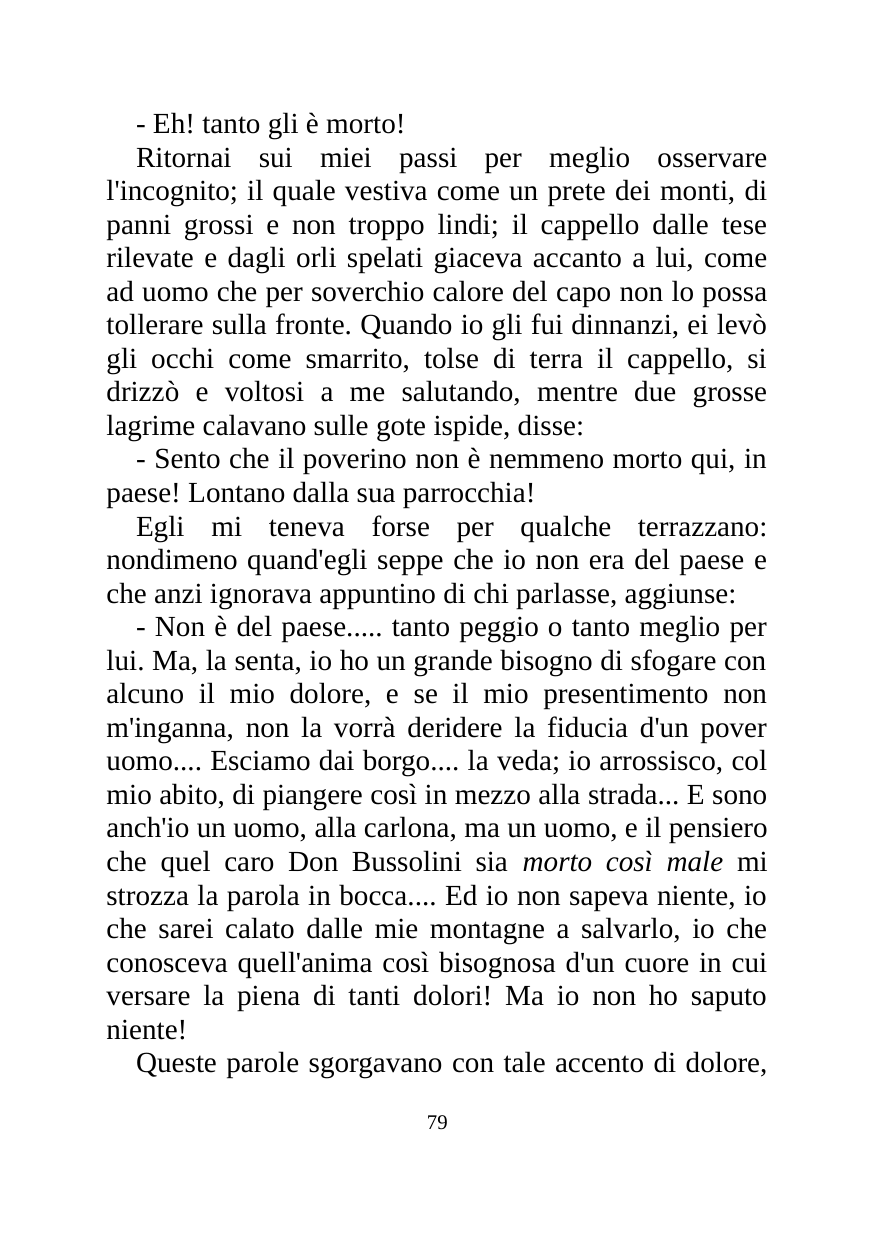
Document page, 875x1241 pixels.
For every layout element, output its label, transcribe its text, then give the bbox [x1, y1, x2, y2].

text Ritornai sui miei passi per meglio osservare l'incognito; il quale vestiva come un prete dei monti, di panni grossi e non troppo lindi; il cappello dalle tese rilevate e dagli orli spelati giaceva accanto a lui, come ad uomo che per soverchio calore del capo non lo possa tollerare sulla fronte. Quando io gli fui dinnanzi, ei levò gli occhi come smarrito, tolse di terra il cappello, si drizzò e voltosi a me salutando, mentre due grosse lagrime calavano sulle gote ispide, disse: [106, 140, 768, 442]
text - Sento che il poverino non è nemmeno morto qui, in paese! Lontano dalla sua parrocchia! [106, 442, 768, 509]
text Egli mi teneva forse per qualche terrazzano: nondimeno quand'egli seppe che io non era del paese e che anzi ignorava appuntino di chi parlasse, aggiunse: [106, 509, 768, 609]
text - Non è del paese..... tanto peggio o tanto meglio per lui. Ma, la senta, io ho un grande bisogno di sfogare con alcuno il mio dolore, e se il mio presentimento non m'inganna, non la vorrà deridere la fiducia d'un pover uomo.... Esciamo dai borgo.... la veda; io arrossisco, col mio abito, di piangere così in mezzo alla strada... E sono anch'io un uomo, alla carlona, ma un uomo, e il pensiero che quel caro Don Bussolini sia morto così male mi strozza la parola in bocca.... Ed io non sapeva niente, io che sarei calato dalle mie montagne a salvarlo, io che conosceva quell'anima così bisognosa d'un cuore in cui versare la piena di tanti dolori! Ma io non ho saputo niente! [106, 609, 768, 1045]
text - Eh! tanto gli è morto! [106, 106, 768, 140]
text Queste parole sgorgavano con tale accento di dolore, [106, 1045, 768, 1079]
